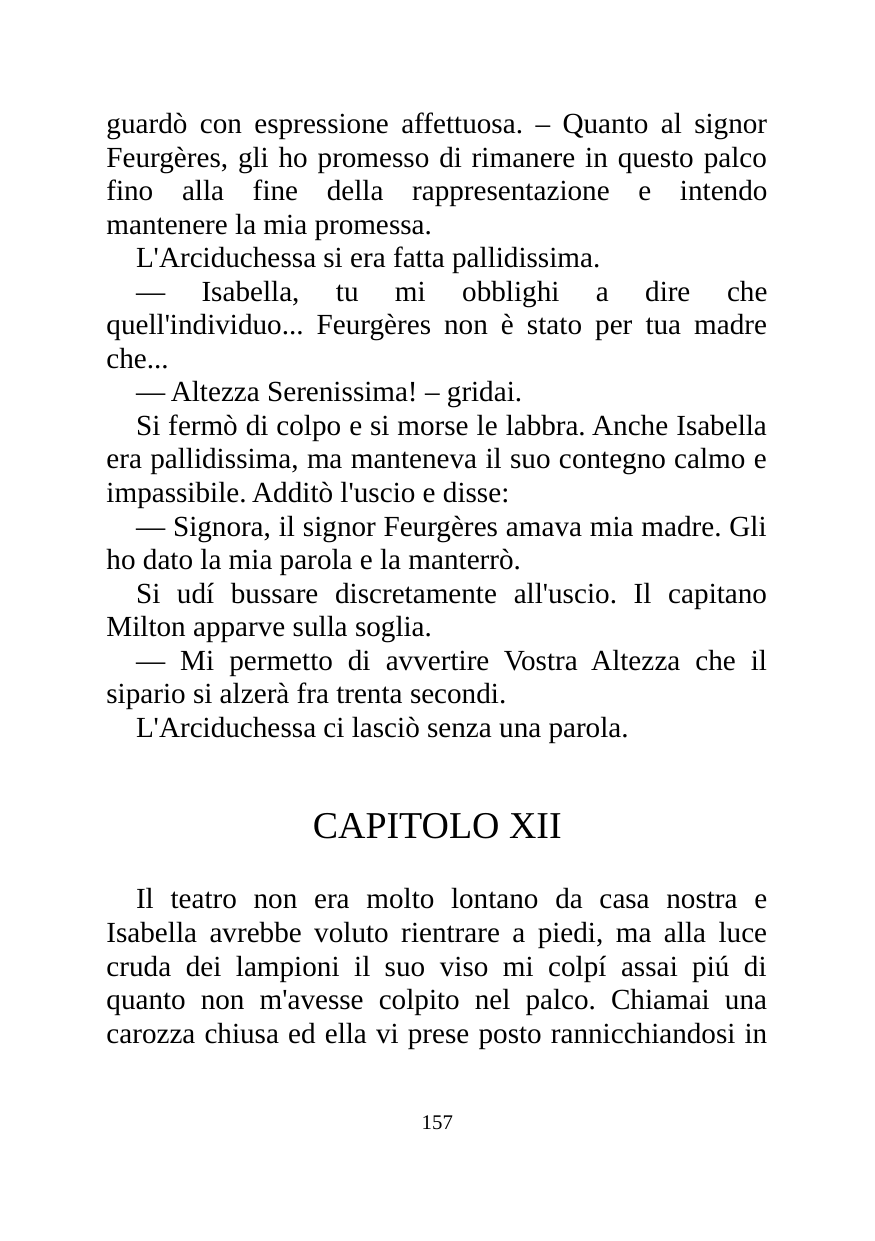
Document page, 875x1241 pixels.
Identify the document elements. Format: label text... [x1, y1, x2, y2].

text Si fermò di colpo e si morse le labbra. Anche Isabella era pallidissima, ma manteneva il suo contegno calmo e impassibile. Additò l'uscio e disse: [106, 408, 768, 509]
text — Isabella, tu mi obblighi a dire che quell'individuo... Feurgères non è stato per tua madre che... [106, 274, 768, 374]
subtitle CAPITOLO XII [106, 803, 768, 846]
text guardò con espressione affettuosa. – Quanto al signor Feurgères, gli ho promesso di rimanere in questo palco fino alla fine della rappresentazione e intendo mantenere la mia promessa. [106, 106, 768, 240]
text Si udí bussare discretamente all'uscio. Il capitano Milton apparve sulla soglia. [106, 576, 768, 643]
text L'Arciduchessa ci lasciò senza una parola. [106, 710, 768, 743]
text — Mi permetto di avvertire Vostra Altezza che il sipario si alzerà fra trenta secondi. [106, 643, 768, 710]
text Il teatro non era molto lontano da casa nostra e Isabella avrebbe voluto rientrare a piedi, ma alla luce cruda dei lampioni il suo viso mi colpí assai piú di quanto non m'avesse colpito nel palco. Chiamai una carozza chiusa ed ella vi prese posto rannicchiandosi in [106, 882, 768, 1049]
text — Signora, il signor Feurgères amava mia madre. Gli ho dato la mia parola e la manterrò. [106, 509, 768, 576]
text — Altezza Serenissima! – gridai. [106, 374, 768, 408]
text L'Arciduchessa si era fatta pallidissima. [106, 240, 768, 274]
